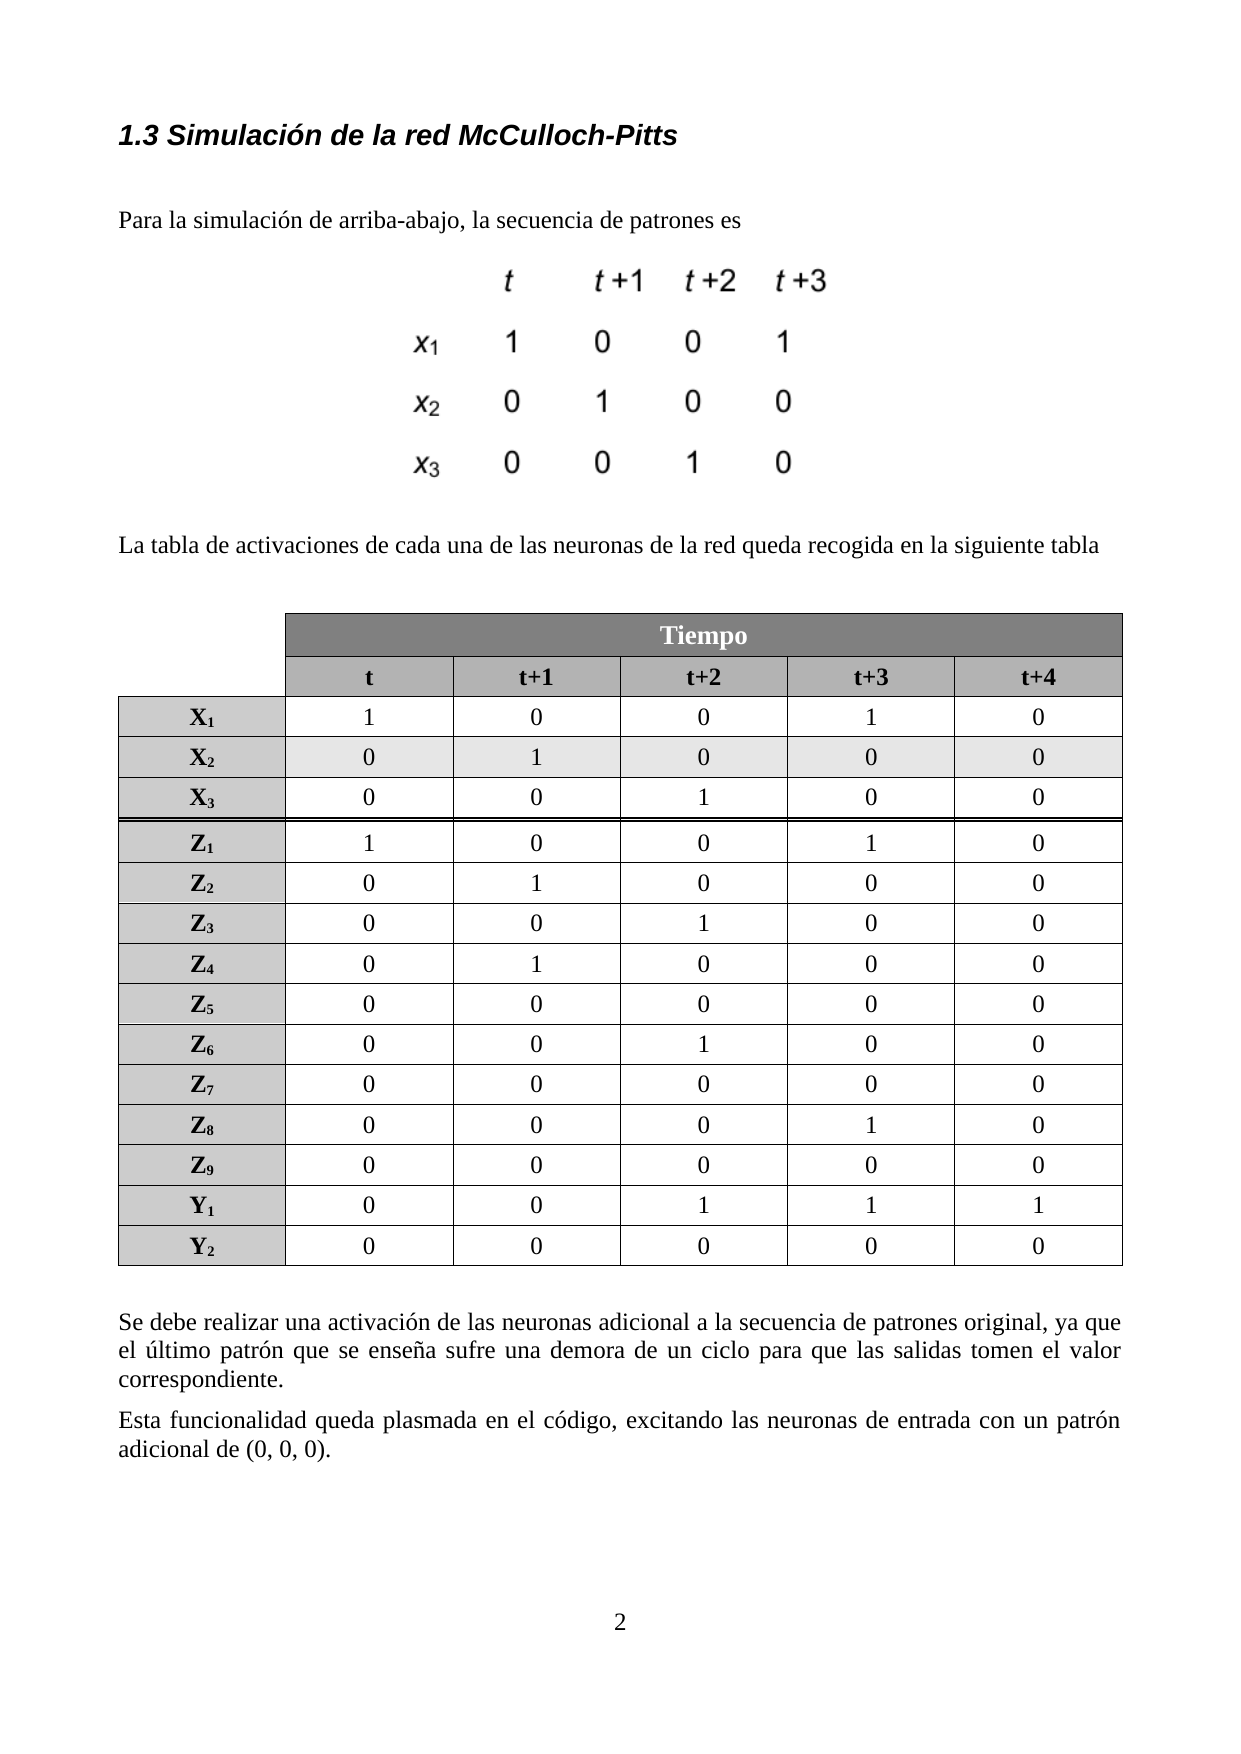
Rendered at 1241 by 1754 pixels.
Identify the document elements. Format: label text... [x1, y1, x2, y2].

table_cell 0 [454, 1105, 620, 1144]
table_cell 0 [788, 863, 954, 902]
table_cell 1 [286, 822, 453, 862]
table_cell 0 [788, 904, 954, 943]
table_cell 0 [286, 737, 453, 777]
table_cell 1 [286, 697, 453, 736]
table_cell 0 [286, 1186, 453, 1225]
text Para la simulación de arriba-abajo, la secuencia de patrones es [118, 205, 1122, 234]
table_cell 1 [788, 1105, 954, 1144]
table_cell Z1 [119, 822, 285, 862]
table_cell 0 [286, 1065, 453, 1104]
table_cell 0 [621, 984, 787, 1023]
table_cell 0 [621, 1065, 787, 1104]
table_cell 0 [454, 1145, 620, 1185]
table_cell 1 [621, 1186, 787, 1225]
table_cell Z5 [119, 984, 285, 1023]
table_cell 0 [454, 822, 620, 862]
table_cell 0 [286, 1226, 453, 1265]
table_cell 0 [454, 697, 620, 736]
table_cell X3 [119, 778, 285, 817]
table_cell 0 [788, 1025, 954, 1064]
table_cell 0 [955, 1226, 1122, 1265]
table_cell 1 [955, 1186, 1122, 1225]
table_cell 0 [454, 1226, 620, 1265]
table_cell Y2 [119, 1226, 285, 1265]
table_cell 0 [621, 1105, 787, 1144]
table_cell 1 [621, 778, 787, 817]
table_cell t+3 [788, 657, 954, 696]
table_cell 0 [788, 778, 954, 817]
table_cell 0 [955, 822, 1122, 862]
table_cell 1 [454, 737, 620, 777]
table_cell 1 [788, 822, 954, 862]
table_cell 0 [955, 944, 1122, 983]
table_cell 0 [621, 863, 787, 902]
table_cell 0 [788, 984, 954, 1023]
table_cell t+4 [955, 657, 1122, 696]
table_cell Y1 [119, 1186, 285, 1225]
table_cell 0 [286, 944, 453, 983]
table_cell 0 [454, 1065, 620, 1104]
table_cell 0 [955, 904, 1122, 943]
table_cell 1 [621, 904, 787, 943]
table_cell 0 [788, 1145, 954, 1185]
table_cell 0 [286, 984, 453, 1023]
table_cell 0 [788, 737, 954, 777]
table_header [118, 613, 285, 696]
table_cell 0 [955, 1025, 1122, 1064]
table_cell 0 [788, 1065, 954, 1104]
table_cell 0 [286, 1145, 453, 1185]
table_cell Z6 [119, 1025, 285, 1064]
table_cell Z7 [119, 1065, 285, 1104]
table_header Tiempo [286, 614, 1122, 656]
table_cell Z9 [119, 1145, 285, 1185]
table_cell 0 [286, 1105, 453, 1144]
table_cell t+1 [454, 657, 620, 696]
table_cell 0 [621, 1226, 787, 1265]
table_cell 0 [955, 1065, 1122, 1104]
table_cell Z8 [119, 1105, 285, 1144]
table_cell 1 [788, 1186, 954, 1225]
table_cell 0 [454, 778, 620, 817]
table_cell X2 [119, 737, 285, 777]
table_cell t+2 [621, 657, 787, 696]
table_cell Z3 [119, 904, 285, 943]
table_cell 0 [788, 944, 954, 983]
table_cell 1 [454, 944, 620, 983]
table_cell 0 [955, 778, 1122, 817]
picture [399, 246, 841, 490]
table_cell 1 [454, 863, 620, 902]
table_cell 0 [286, 904, 453, 943]
table_cell X1 [119, 697, 285, 736]
table_cell 0 [454, 904, 620, 943]
table_cell t [286, 657, 453, 696]
table_cell 0 [955, 863, 1122, 902]
table_cell 0 [788, 1226, 954, 1265]
table_cell 0 [454, 984, 620, 1023]
table_cell 0 [955, 984, 1122, 1023]
table_cell 0 [955, 1145, 1122, 1185]
table_cell 1 [621, 1025, 787, 1064]
table_cell 0 [454, 1025, 620, 1064]
table_cell Z4 [119, 944, 285, 983]
table_cell 0 [621, 822, 787, 862]
table_cell 0 [454, 1186, 620, 1225]
table_cell 1 [788, 697, 954, 736]
table_cell 0 [286, 863, 453, 902]
table_cell 0 [621, 697, 787, 736]
table_cell 0 [621, 737, 787, 777]
table_cell 0 [955, 697, 1122, 736]
table_cell 0 [286, 1025, 453, 1064]
text La tabla de activaciones de cada una de las neuronas de la red queda recogida en la siguiente tabla [118, 531, 1122, 559]
table_cell Z2 [119, 863, 285, 902]
text 1.3 Simulación de la red McCulloch-Pitts [118, 118, 1122, 152]
table_cell 0 [955, 737, 1122, 777]
table_cell 0 [621, 1145, 787, 1185]
table_cell 0 [955, 1105, 1122, 1144]
text Esta funcionalidad queda plasmada en el código, excitando las neuronas de entrada con un patrón adicional de (0, 0, 0). [118, 1405, 1122, 1463]
table_cell 0 [286, 778, 453, 817]
table_cell 0 [621, 944, 787, 983]
text Se debe realizar una activación de las neuronas adicional a la secuencia de patrones original, ya que el último patrón que se enseña sufre una demora de un ciclo para que las salidas tomen el valor correspondiente. [118, 1307, 1122, 1393]
